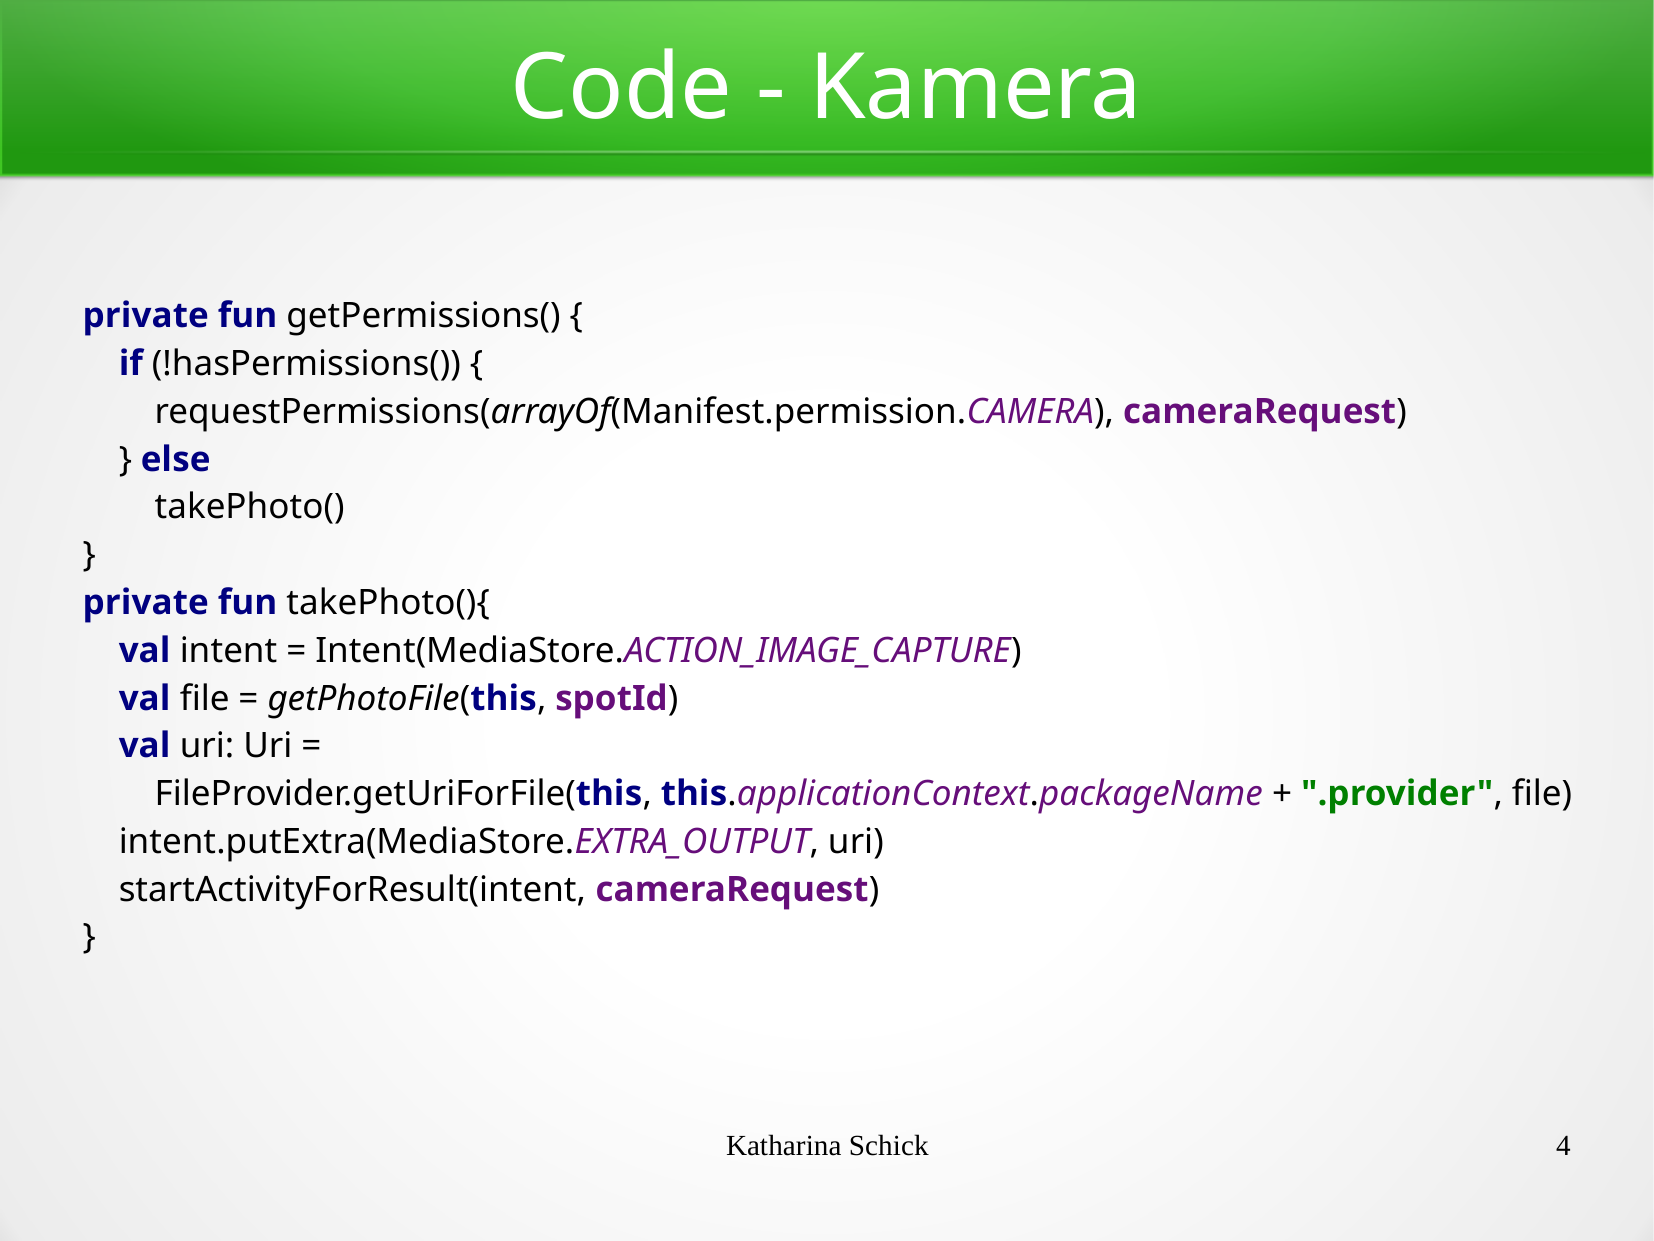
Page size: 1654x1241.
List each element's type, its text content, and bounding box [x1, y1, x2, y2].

list private fun getPermissions() { if (!hasPermissions()) { requestPermissions(arrayOf(Manifest.permission.CAMERA), cameraRequest) } else takePhoto() } private fun takePhoto(){ val intent = Intent(MediaStore.ACTION_IMAGE_CAPTURE) val file = getPhotoFile(this, spotId) val uri: Uri = FileProvider.getUriForFile(this, this.applicationContext.packageName + ".provider", file) intent.putExtra(MediaStore.EXTRA_OUTPUT, uri) startActivityForResult(intent, cameraRequest) } [82, 290, 1583, 993]
title Code - Kamera [82, 11, 1571, 154]
picture [0, 0, 1654, 1241]
